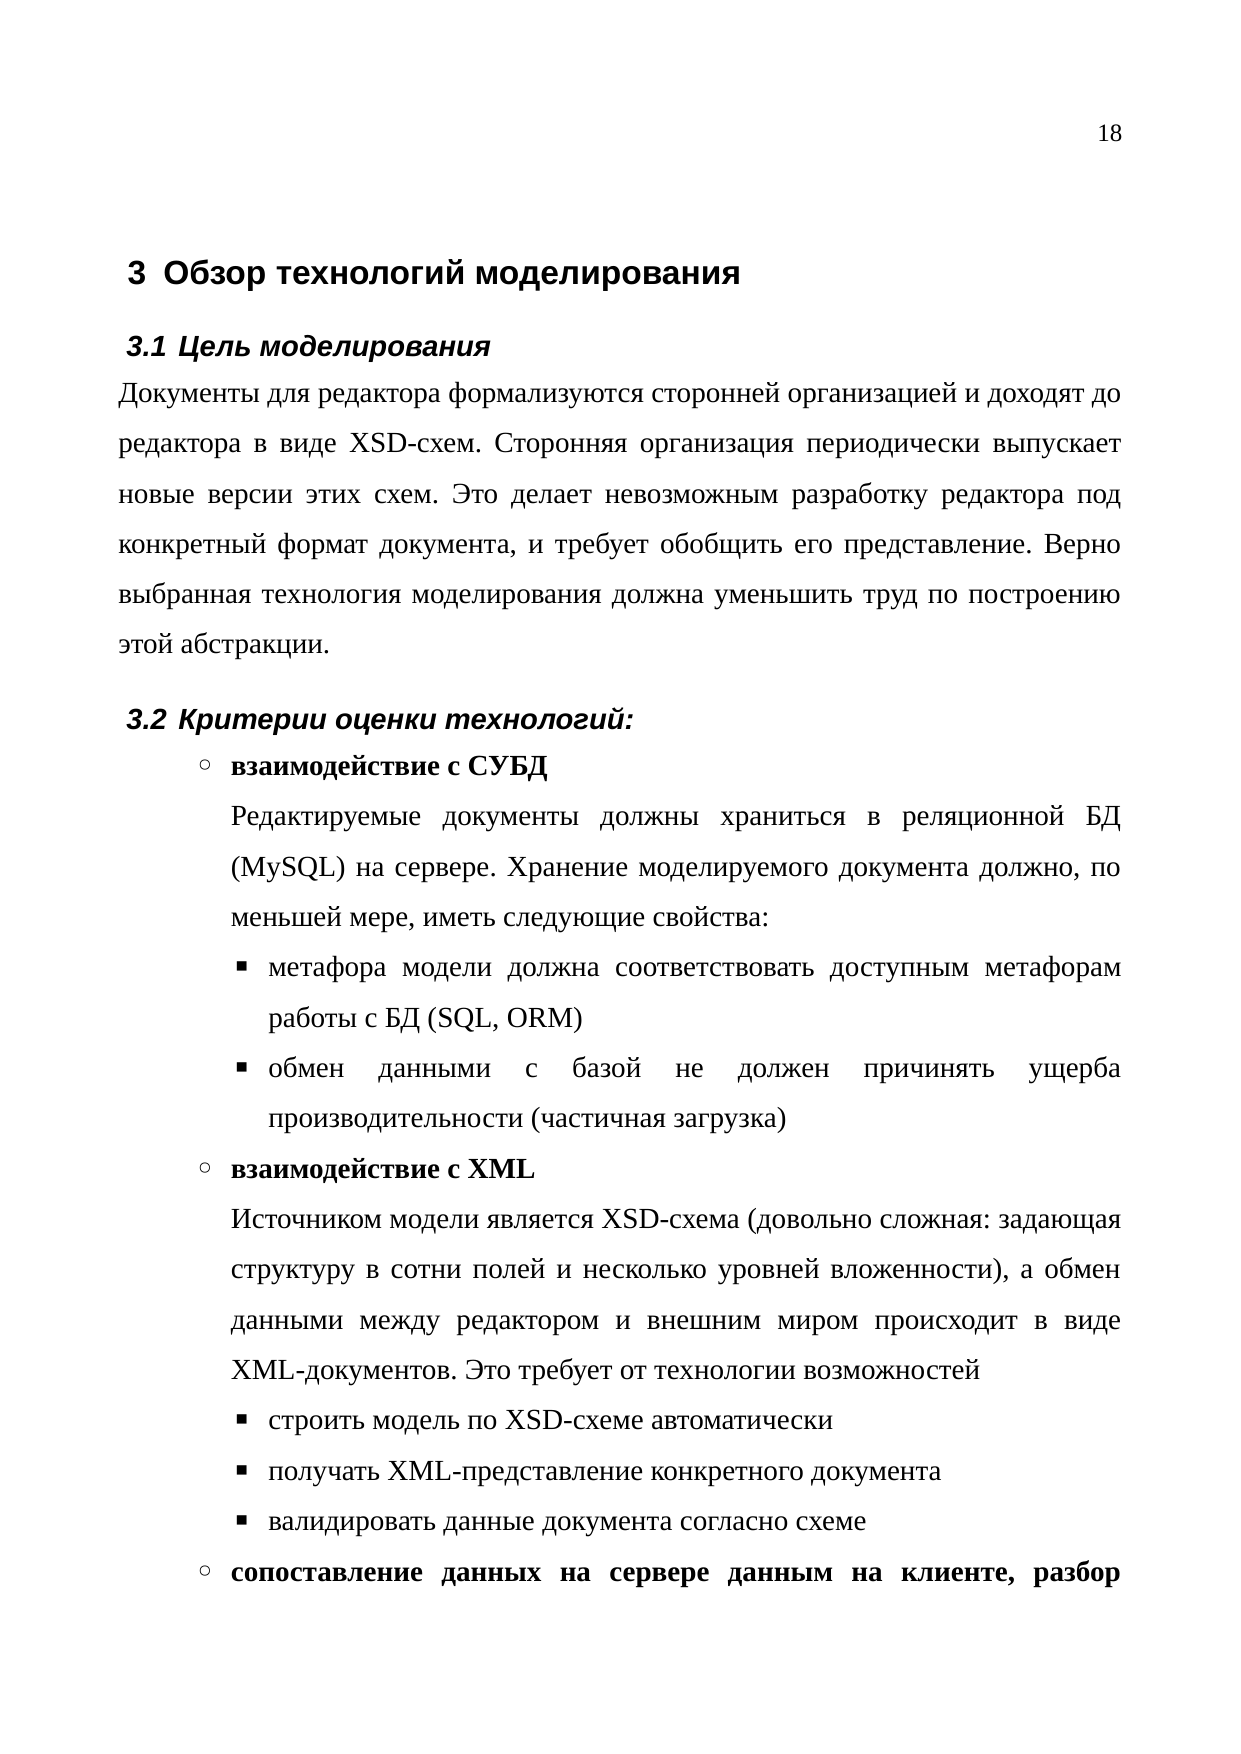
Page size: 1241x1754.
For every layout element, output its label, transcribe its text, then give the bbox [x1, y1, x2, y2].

list строить модель по XSD-схеме автоматически [231, 1402, 1122, 1436]
list Документы для редактора формализуются сторонней организацией и доходят до редактора в виде XSD-схем. Сторонняя организация периодически выпускает новые версии этих схем. Это делает невозможным разработку редактора под конкретный формат документа, и требует обобщить его представление. Верно выбранная технология моделирования должна уменьшить труд по построению этой абстракции. [81, 375, 1122, 660]
list валидировать данные документа согласно схеме [231, 1503, 1122, 1537]
list метафора модели должна соответствовать доступным метафорам работы с БД (SQL, ORM) [231, 949, 1122, 1033]
list взаимодействие с XML [193, 1151, 1122, 1184]
subtitle Критерии оценки технологий: [118, 702, 1122, 736]
subtitle Обзор технологий моделирования [118, 253, 1122, 292]
list Источником модели является XSD-схема (довольно сложная: задающая структуру в сотни полей и несколько уровней вложенности), а обмен данными между редактором и внешним миром происходит в виде XML-документов. Это требует от технологии возможностей [193, 1201, 1122, 1386]
list получать XML-представление конкретного документа [231, 1453, 1122, 1487]
list обмен данными с базой не должен причинять ущерба производительности (частичная загрузка) [231, 1050, 1122, 1134]
subtitle Цель моделирования [118, 329, 1122, 363]
list взаимодействие с СУБД [193, 748, 1122, 782]
list сопоставление данных на сервере данным на клиенте, разбор [193, 1554, 1122, 1587]
list Редактируемые документы должны храниться в реляционной БД (MySQL) на сервере. Хранение моделируемого документа должно, по меньшей мере, иметь следующие свойства: [193, 798, 1122, 933]
